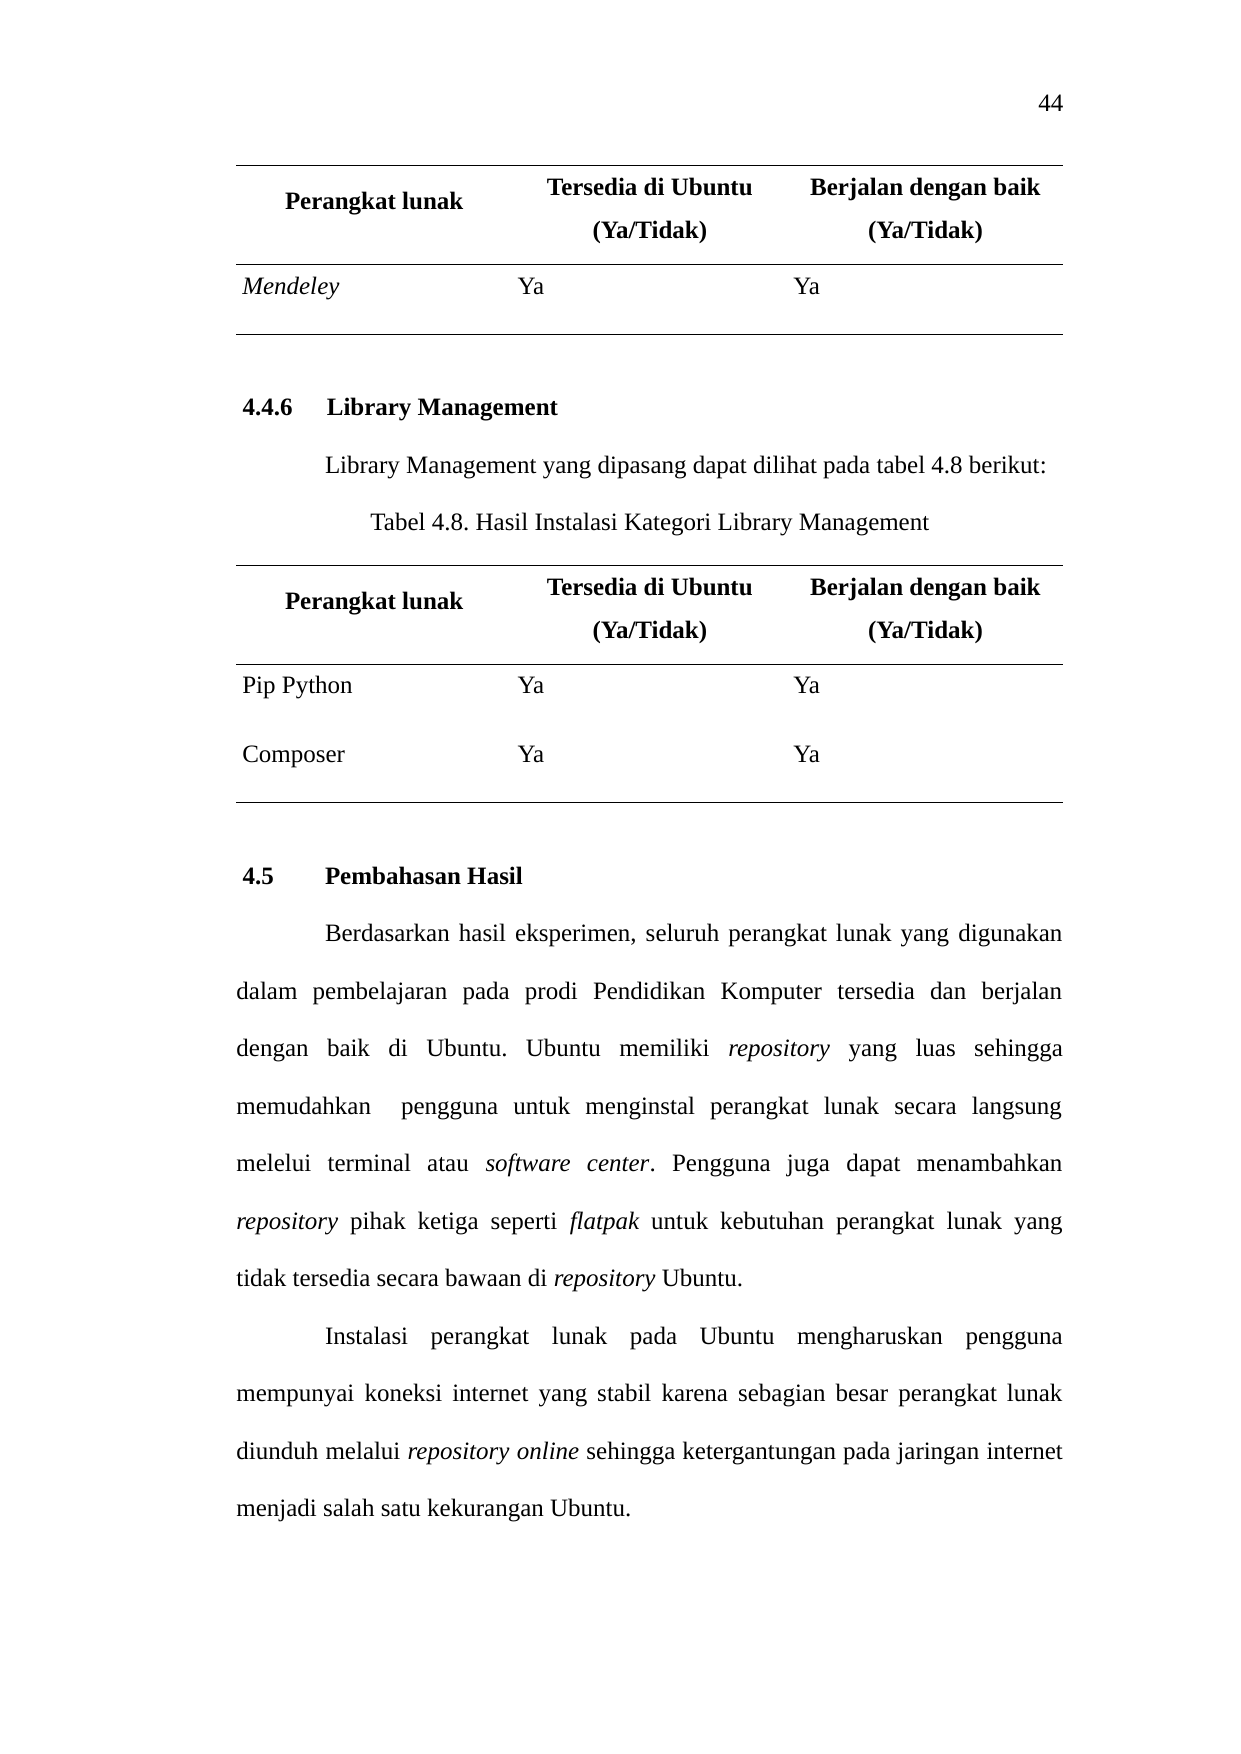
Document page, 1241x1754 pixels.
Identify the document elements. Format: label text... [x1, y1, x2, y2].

subtitle Library Management [236, 392, 1063, 421]
table_cell Ya [512, 265, 787, 334]
table_cell Ya [512, 734, 787, 802]
table_cell Mendeley [236, 265, 512, 334]
table_header Berjalan dengan baik (Ya/Tidak) [788, 166, 1063, 264]
text Library Management yang dipasang dapat dilihat pada tabel 4.8 berikut: [236, 450, 1063, 479]
table_header Berjalan dengan baik (Ya/Tidak) [788, 566, 1063, 663]
table_cell Ya [788, 734, 1063, 802]
subtitle Pembahasan Hasil [236, 861, 1063, 889]
table_header Tersedia di Ubuntu (Ya/Tidak) [512, 166, 787, 264]
table_header Perangkat lunak [236, 566, 512, 663]
table_cell Ya [788, 665, 1063, 733]
text Instalasi perangkat lunak pada Ubuntu mengharuskan pengguna mempunyai koneksi internet yang stabil karena sebagian besar perangkat lunak diunduh melalui repository online sehingga ketergantungan pada jaringan internet menjadi salah satu kekurangan Ubuntu. [236, 1321, 1063, 1522]
table_cell Ya [788, 265, 1063, 334]
text Berdasarkan hasil eksperimen, seluruh perangkat lunak yang digunakan dalam pembelajaran pada prodi Pendidikan Komputer tersedia dan berjalan dengan baik di Ubuntu. Ubuntu memiliki repository yang luas sehingga memudahkan pengguna untuk menginstal perangkat lunak secara langsung melelui terminal atau software center. Pengguna juga dapat menambahkan repository pihak ketiga seperti flatpak untuk kebutuhan perangkat lunak yang tidak tersedia secara bawaan di repository Ubuntu. [236, 918, 1063, 1292]
table_header Tersedia di Ubuntu (Ya/Tidak) [512, 566, 787, 663]
text Tabel 4.8. Hasil instalasi Kategori Library Management [236, 507, 1063, 536]
table_header Perangkat lunak [236, 166, 512, 264]
table_cell Ya [512, 665, 787, 733]
table_cell Composer [236, 734, 512, 802]
table_cell Pip Python [236, 665, 512, 733]
